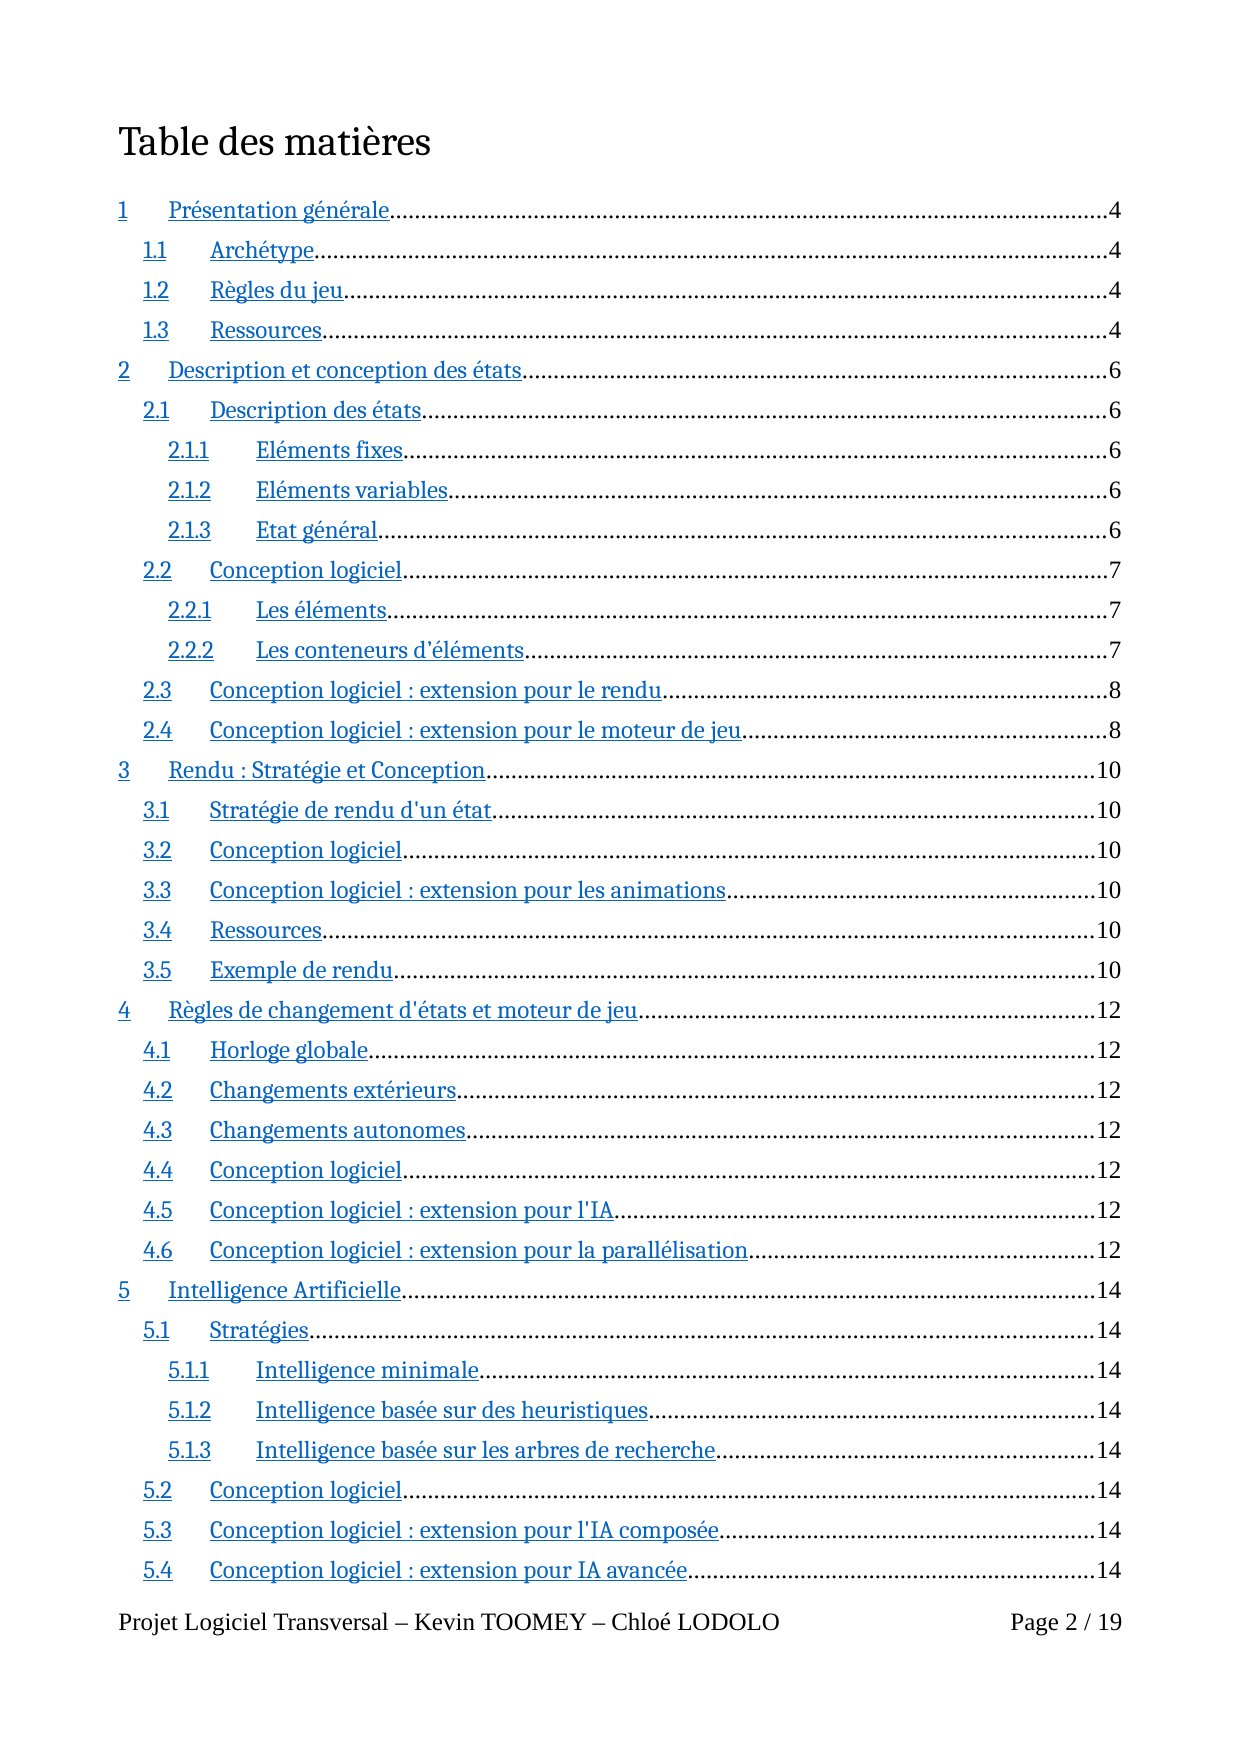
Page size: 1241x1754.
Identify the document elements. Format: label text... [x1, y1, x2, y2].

text 2.1 Description des états 6 [143, 395, 1122, 424]
text 4 Règles de changement d'états et moteur de jeu 12 [118, 995, 1122, 1024]
text 4.3 Changements autonomes 12 [143, 1115, 1122, 1144]
text 5.1.2 Intelligence basée sur des heuristiques 14 [168, 1395, 1122, 1424]
text 4.1 Horloge globale 12 [143, 1035, 1122, 1064]
text 4.6 Conception logiciel : extension pour la parallélisation 12 [143, 1235, 1122, 1264]
text 2.2 Conception logiciel 7 [143, 555, 1122, 584]
text 4.5 Conception logiciel : extension pour l'IA 12 [143, 1195, 1122, 1224]
text 4.4 Conception logiciel 12 [143, 1155, 1122, 1184]
text 2.2.1 Les éléments 7 [168, 595, 1122, 624]
text 1.3 Ressources 4 [143, 315, 1122, 344]
text Table des matières [118, 118, 1122, 166]
text 3 Rendu : Stratégie et Conception 10 [118, 755, 1122, 784]
text 2.2.2 Les conteneurs d’éléments 7 [168, 635, 1122, 664]
text 2.1.1 Eléments fixes 6 [168, 435, 1122, 464]
text 2.4 Conception logiciel : extension pour le moteur de jeu 8 [143, 715, 1122, 744]
text 5.1.3 Intelligence basée sur les arbres de recherche 14 [168, 1435, 1122, 1464]
text 5.1 Stratégies 14 [143, 1315, 1122, 1344]
text 5.4 Conception logiciel : extension pour IA avancée 14 [143, 1555, 1122, 1584]
text 3.5 Exemple de rendu 10 [143, 955, 1122, 984]
text 3.1 Stratégie de rendu d'un état 10 [143, 795, 1122, 824]
text 1 Présentation générale 4 [118, 195, 1122, 224]
text 5.3 Conception logiciel : extension pour l'IA composée 14 [143, 1515, 1122, 1544]
text 5.2 Conception logiciel 14 [143, 1475, 1122, 1504]
text 2 Description et conception des états 6 [118, 355, 1122, 384]
text 2.1.2 Eléments variables 6 [168, 475, 1122, 504]
text 3.3 Conception logiciel : extension pour les animations 10 [143, 875, 1122, 904]
text 2.1.3 Etat général 6 [168, 515, 1122, 544]
text 2.3 Conception logiciel : extension pour le rendu 8 [143, 675, 1122, 704]
text 5.1.1 Intelligence minimale 14 [168, 1355, 1122, 1384]
text 3.4 Ressources 10 [143, 915, 1122, 944]
text 1.1 Archétype 4 [143, 235, 1122, 264]
text 5 Intelligence Artificielle 14 [118, 1275, 1122, 1304]
text 1.2 Règles du jeu 4 [143, 275, 1122, 304]
text 3.2 Conception logiciel 10 [143, 835, 1122, 864]
text 4.2 Changements extérieurs 12 [143, 1075, 1122, 1104]
